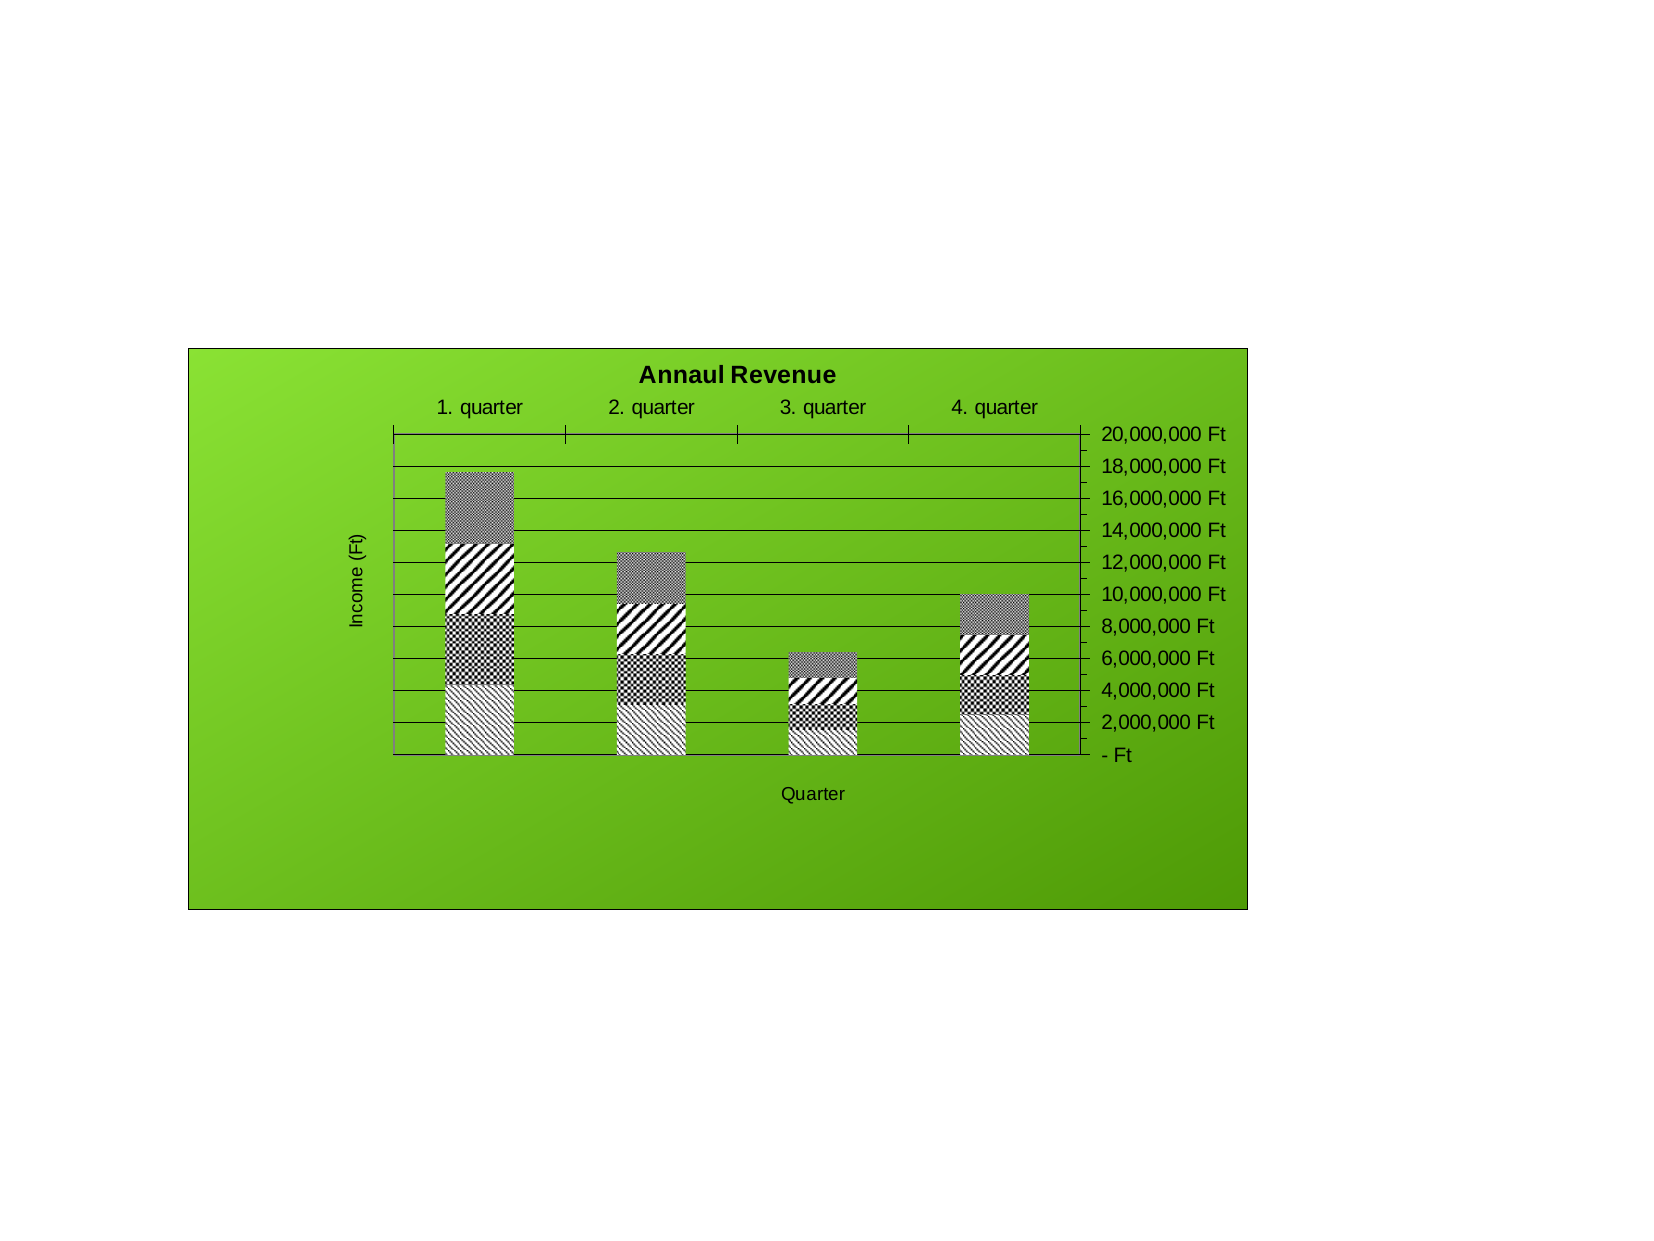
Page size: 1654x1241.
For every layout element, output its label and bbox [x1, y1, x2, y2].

chart [188, 348, 1248, 910]
